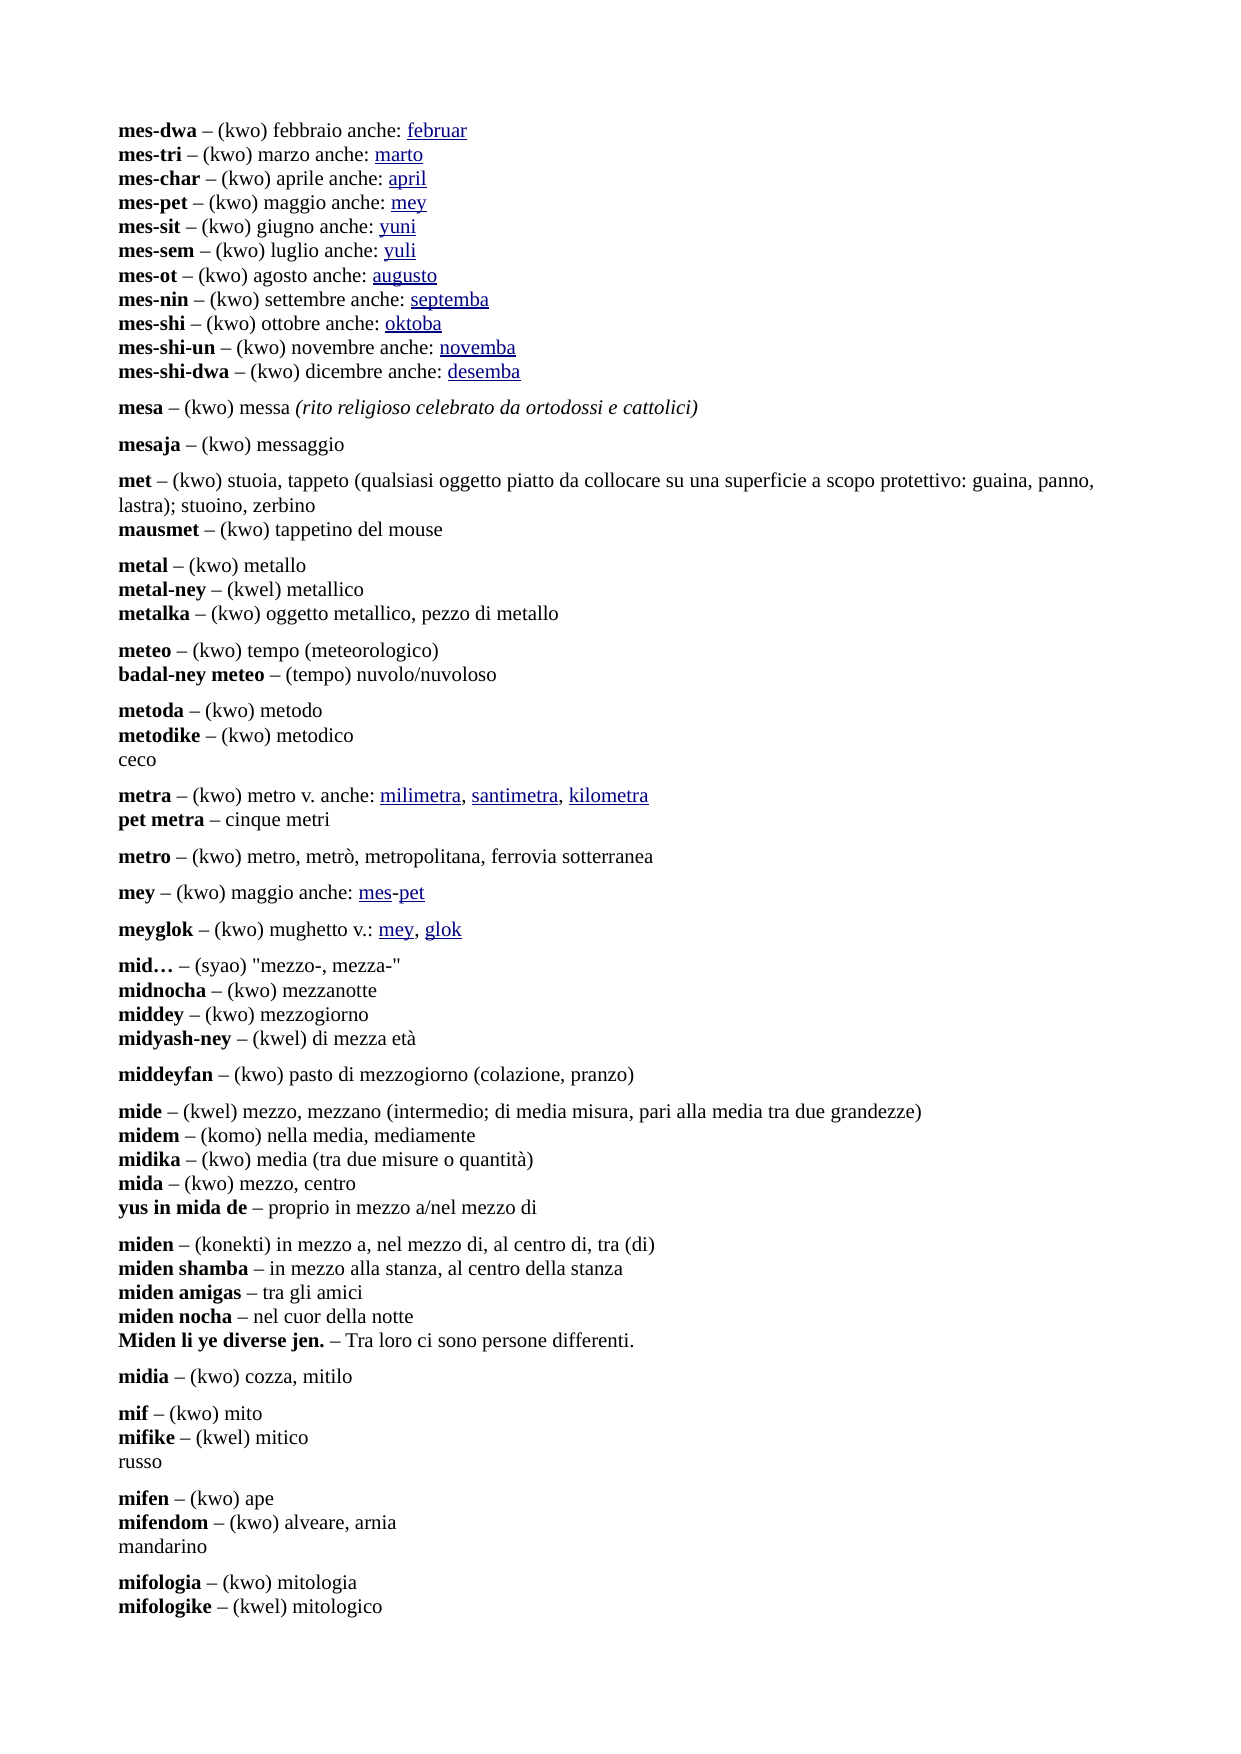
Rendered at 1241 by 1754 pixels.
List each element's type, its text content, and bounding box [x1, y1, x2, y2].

text met – (kwo) stuoia, tappeto (qualsiasi oggetto piatto da collocare su una superficie a scopo protettivo: guaina, panno, lastra); stuoino, zerbino mausmet – (kwo) tappetino del mouse [118, 468, 1122, 541]
text mes-dwa – (kwo) febbraio anche: februar mes-tri – (kwo) marzo anche: marto mes-char – (kwo) aprile anche: april mes-pet – (kwo) maggio anche: mey mes-sit – (kwo) giugno anche: yuni mes-sem – (kwo) luglio anche: yuli mes-ot – (kwo) agosto anche: augusto mes-nin – (kwo) settembre anche: septemba mes-shi – (kwo) ottobre anche: oktoba mes-shi-un – (kwo) novembre anche: novemba mes-shi-dwa – (kwo) dicembre anche: desemba [118, 118, 1122, 383]
text mesa – (kwo) messa (rito religioso celebrato da ortodossi e cattolici) [118, 395, 1122, 419]
text metal – (kwo) metallo metal-ney – (kwel) metallico metalka – (kwo) oggetto metallico, pezzo di metallo [118, 553, 1122, 625]
text metra – (kwo) metro v. anche: milimetra, santimetra, kilometra pet metra – cinque metri [118, 783, 1122, 831]
text mesaja – (kwo) messaggio [118, 432, 1122, 456]
text midia – (kwo) cozza, mitilo [118, 1364, 1122, 1388]
text metro – (kwo) metro, metrò, metropolitana, ferrovia sotterranea [118, 844, 1122, 868]
text meteo – (kwo) tempo (meteorologico) badal-ney meteo – (tempo) nuvolo/nuvoloso [118, 638, 1122, 686]
text mey – (kwo) maggio anche: mes-pet [118, 880, 1122, 904]
text miden – (konekti) in mezzo a, nel mezzo di, al centro di, tra (di) miden shamba – in mezzo alla stanza, al centro della stanza miden amigas – tra gli amici miden nocha – nel cuor della notte Miden li ye diverse jen. – Tra loro ci sono persone differenti. [118, 1232, 1122, 1352]
text meyglok – (kwo) mughetto v.: mey, glok [118, 917, 1122, 941]
text mide – (kwel) mezzo, mezzano (intermedio; di media misura, pari alla media tra due grandezze) midem – (komo) nella media, mediamente midika – (kwo) media (tra due misure o quantità) mida – (kwo) mezzo, centro yus in mida de – proprio in mezzo a/nel mezzo di [118, 1099, 1122, 1219]
text metoda – (kwo) metodo metodike – (kwo) metodico ceco [118, 698, 1122, 771]
text mifen – (kwo) ape mifendom – (kwo) alveare, arnia mandarino [118, 1486, 1122, 1558]
text mid… – (syao) "mezzo-, mezza-" midnocha – (kwo) mezzanotte middey – (kwo) mezzogiorno midyash-ney – (kwel) di mezza età [118, 953, 1122, 1050]
text mifologia – (kwo) mitologia mifologike – (kwel) mitologico [118, 1570, 1122, 1618]
text mif – (kwo) mito mifike – (kwel) mitico russo [118, 1401, 1122, 1473]
text middeyfan – (kwo) pasto di mezzogiorno (colazione, pranzo) [118, 1062, 1122, 1086]
